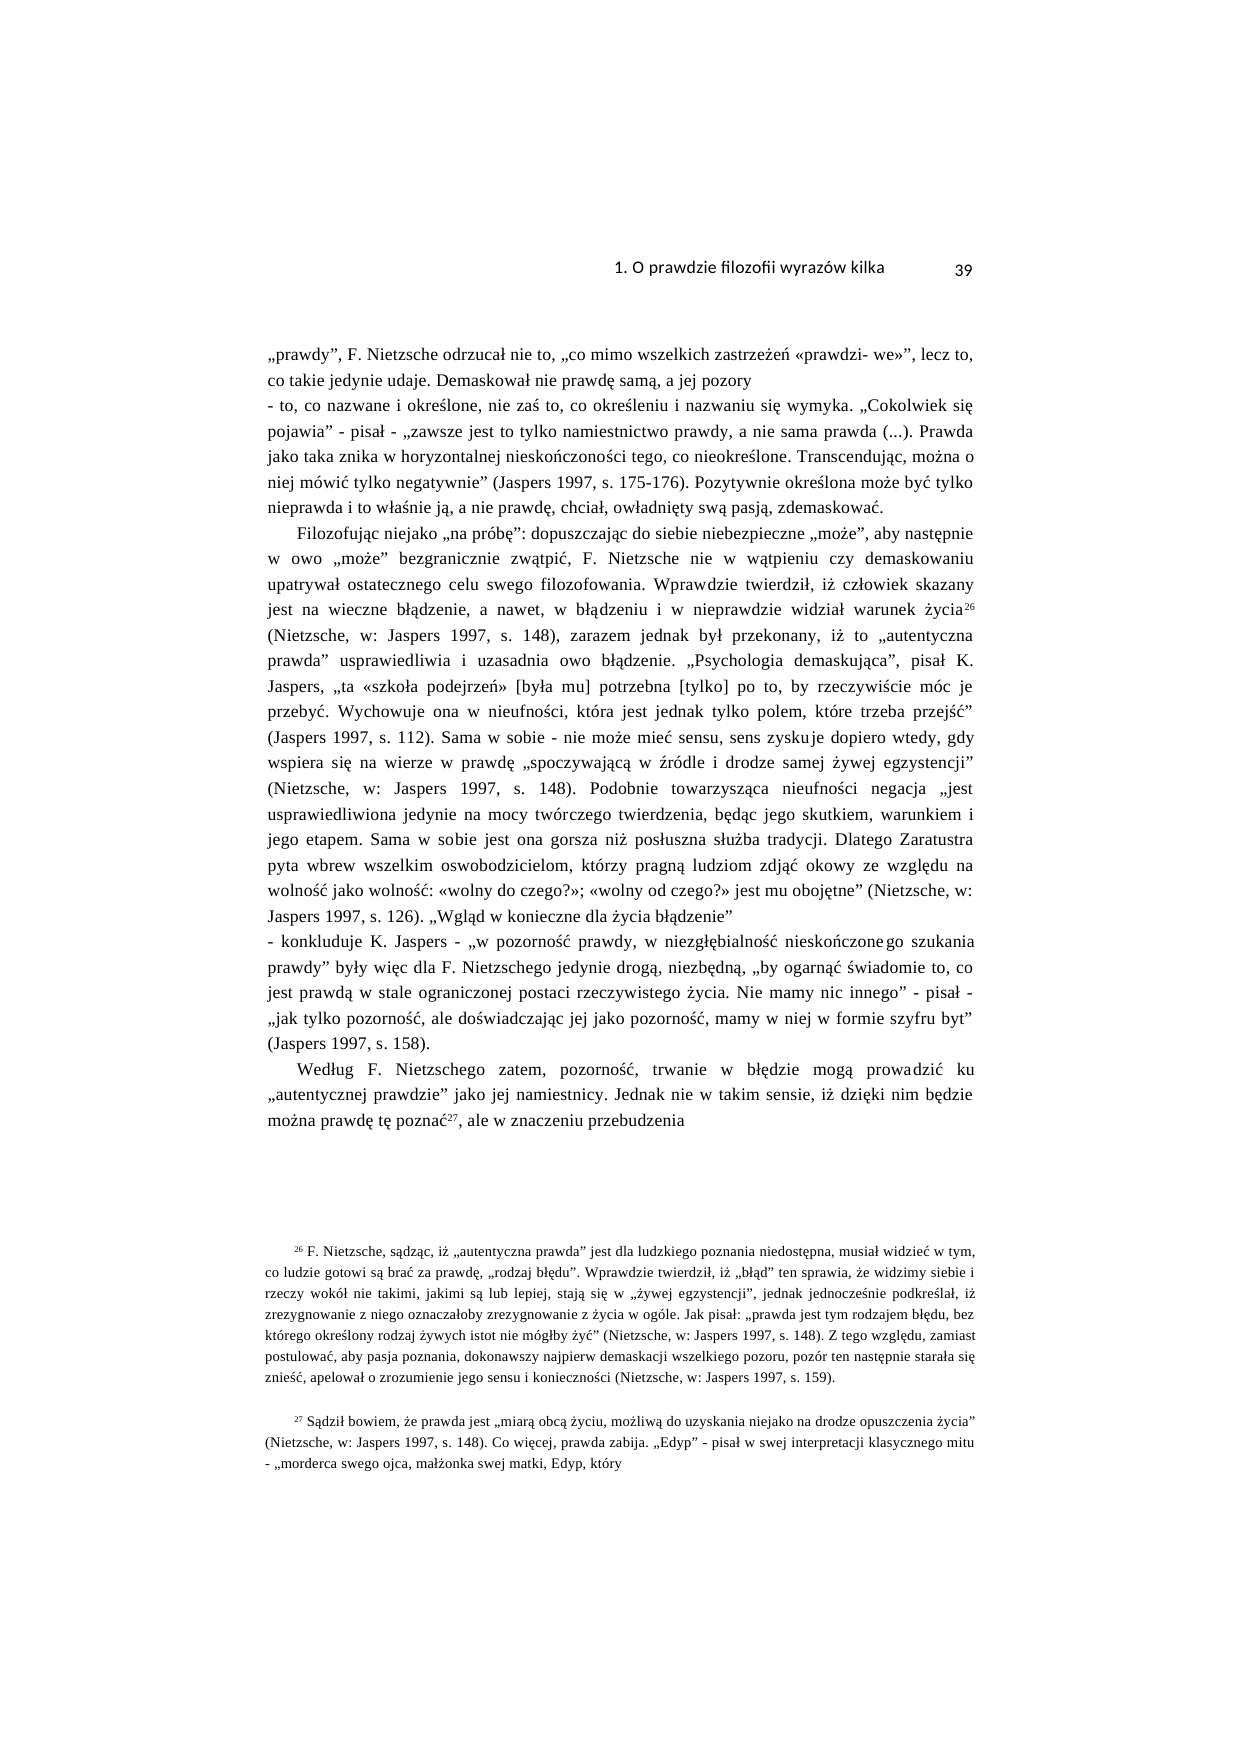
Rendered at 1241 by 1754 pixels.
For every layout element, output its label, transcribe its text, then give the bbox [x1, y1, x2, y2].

text Filozofując niejako „na próbę”: dopuszczając do siebie niebezpieczne „może”, aby następnie w owo „może” bezgranicznie zwątpić, F. Nietzsche nie w wątpieniu czy demaskowaniu upatrywał ostatecznego celu swego filozofowania. Wpraw­dzie twierdził, iż człowiek skazany jest na wieczne błądzenie, a nawet, w błą­dzeniu i w nieprawdzie widział warunek życia26 (Nietzsche, w: Jaspers 1997, s. 148), zarazem jednak był przekonany, iż to „autentyczna prawda” usprawied­liwia i uzasadnia owo błądzenie. „Psychologia demaskująca”, pisał K. Jaspers, „ta «szkoła podejrzeń» [była mu] potrzebna [tylko] po to, by rzeczywiście móc je przebyć. Wychowuje ona w nieufności, która jest jednak tylko polem, które trzeba przejść” (Jaspers 1997, s. 112). Sama w sobie - nie może mieć sensu, sens zysku­je dopiero wtedy, gdy wspiera się na wierze w prawdę „spoczywającą w źródle i drodze samej żywej egzystencji” (Nietzsche, w: Jaspers 1997, s. 148). Podobnie towarzysząca nieufności negacja „jest usprawiedliwiona jedynie na mocy twór­czego twierdzenia, będąc jego skutkiem, warunkiem i jego etapem. Sama w so­bie jest ona gorsza niż posłuszna służba tradycji. Dlatego Zaratustra pyta wbrew wszelkim oswobodzicielom, którzy pragną ludziom zdjąć okowy ze względu na wolność jako wolność: «wolny do czego?»; «wolny od czego?» jest mu obojętne” (Nietzsche, w: Jaspers 1997, s. 126). „Wgląd w konieczne dla życia błądzenie” [267, 519, 975, 927]
list to, co nazwane i określone, nie zaś to, co określeniu i nazwaniu się wymyka. „Cokolwiek się pojawia” - pisał - „zawsze jest to tylko namiestnictwo prawdy, a nie sama prawda (...). Prawda jako taka znika w horyzontalnej nieskończono­ści tego, co nieokreślone. Transcendując, można o niej mówić tylko negatywnie” (Jaspers 1997, s. 175-176). Pozytywnie określona może być tylko nieprawda i to właśnie ją, a nie prawdę, chciał, owładnięty swą pasją, zdemaskować. [267, 391, 975, 519]
list konkluduje K. Jaspers - „w pozorność prawdy, w niezgłębialność nieskończone­go szukania prawdy” były więc dla F. Nietzschego jedynie drogą, niezbędną, „by ogarnąć świadomie to, co jest prawdą w stale ograniczonej postaci rzeczywistego życia. Nie mamy nic innego” - pisał - „jak tylko pozorność, ale doświadczając jej jako pozorność, mamy w niej w formie szyfru byt” (Jaspers 1997, s. 158). [267, 927, 975, 1055]
text Według F. Nietzschego zatem, pozorność, trwanie w błędzie mogą prowa­dzić ku „autentycznej prawdzie” jako jej namiestnicy. Jednak nie w takim sensie, iż dzięki nim będzie można prawdę tę poznać27, ale w znaczeniu przebudzenia [267, 1055, 975, 1131]
text „prawdy”, F. Nietzsche odrzucał nie to, „co mimo wszelkich zastrzeżeń «prawdzi- we»”, lecz to, co takie jedynie udaje. Demaskował nie prawdę samą, a jej pozory [267, 340, 975, 391]
text 1. O prawdzie filozofii wyrazów kilka [614, 259, 918, 277]
text 39 [954, 262, 977, 280]
text 27 Sądził bowiem, że prawda jest „miarą obcą życiu, możliwą do uzyskania niejako na drodze opuszczenia życia” (Nietzsche, w: Jaspers 1997, s. 148). Co więcej, prawda zabija. „Edyp” - pisał w swej interpretacji klasycznego mitu - „morderca swego ojca, małżonka swej matki, Edyp, który [265, 1410, 977, 1473]
text 26 F. Nietzsche, sądząc, iż „autentyczna prawda” jest dla ludzkiego poznania niedostępna, musiał widzieć w tym, co ludzie gotowi są brać za prawdę, „rodzaj błędu”. Wprawdzie twierdził, iż „błąd” ten sprawia, że widzimy siebie i rzeczy wokół nie takimi, jakimi są lub lepiej, stają się w „żywej egzystencji”, jednak jednocześnie podkreślał, iż zrezygnowanie z niego oznaczałoby zrezygnowanie z życia w ogóle. Jak pisał: „prawda jest tym rodzajem błędu, bez którego określony rodzaj żywych istot nie mógłby żyć” (Nietzsche, w: Jaspers 1997, s. 148). Z tego względu, zamiast postulować, aby pasja poznania, dokonawszy najpierw demaskacji wszelkiego pozoru, pozór ten następnie starała się znieść, apelował o zrozumienie jego sensu i konieczności (Nietzsche, w: Jaspers 1997, s. 159). [265, 1240, 977, 1387]
